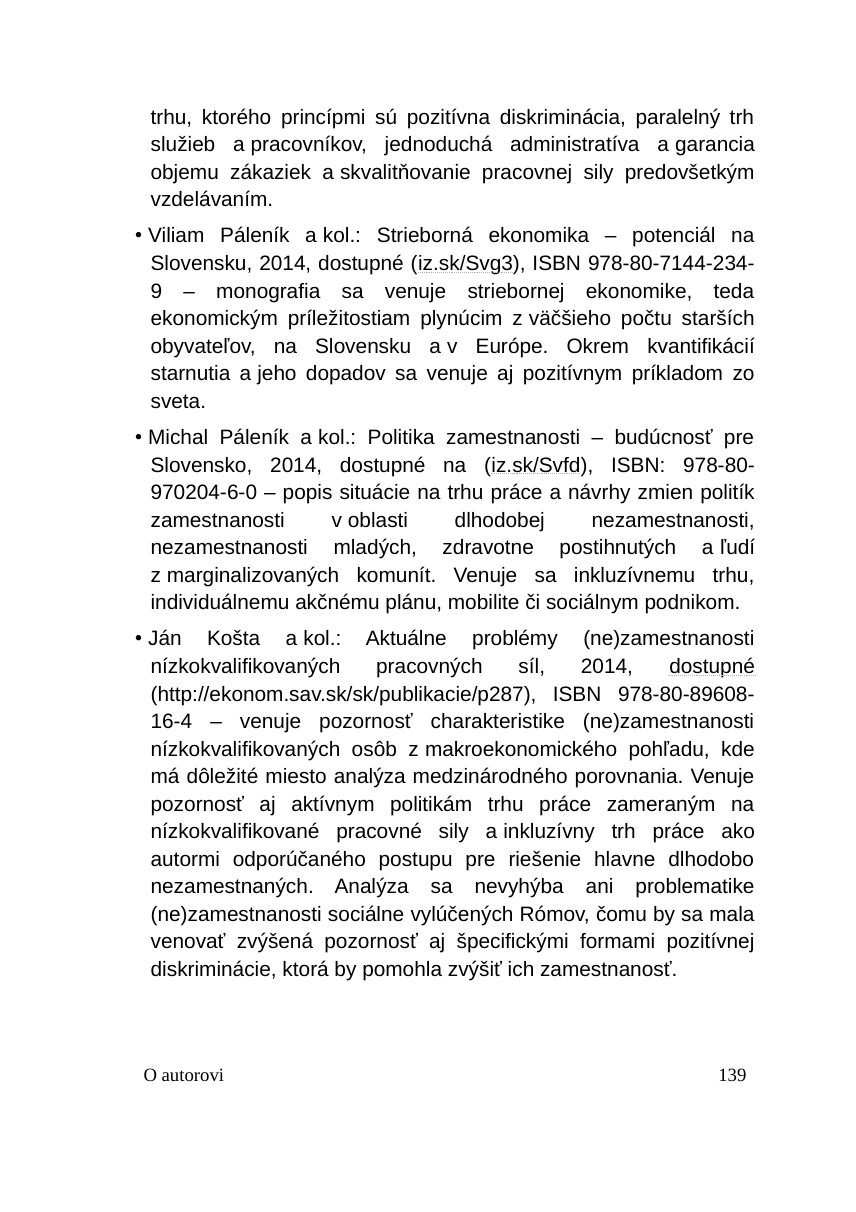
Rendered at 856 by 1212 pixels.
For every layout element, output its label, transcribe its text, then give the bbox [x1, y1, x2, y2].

list Viliam Páleník a kol.: Strieborná ekonomika – potenciál na Slovensku, 2014, dostupné (iz.sk/Svg3), ISBN 978-80-7144-234-9 – monografia sa venuje striebornej ekonomike, teda ekonomickým príležitostiam plynúcim z väčšieho počtu starších obyvateľov, na Slovensku a v Európe. Okrem kvantifikácií starnutia a jeho dopadov sa venuje aj pozitívnym príkladom zo sveta. [119, 223, 755, 412]
list Michal Páleník a kol.: Politika zamestnanosti – budúcnosť pre Slovensko, 2014, dostupné na (iz.sk/Svfd), ISBN: 978-80-970204-6-0 – popis situácie na trhu práce a návrhy zmien politík zamestnanosti v oblasti dlhodobej nezamestnanosti, nezamestnanosti mladých, zdravotne postihnutých a ľudí z marginalizovaných komunít. Venuje sa inkluzívnemu trhu, individuálnemu akčnému plánu, mobilite či sociálnym podnikom. [119, 425, 755, 614]
list trhu, ktorého princípmi sú pozitívna diskriminácia, paralelný trh služieb a pracovníkov, jednoduchá administratíva a garancia objemu zákaziek a skvalitňovanie pracovnej sily predovšetkým vzdelávaním. [119, 104, 755, 211]
list Ján Košta a kol.: Aktuálne problémy (ne)zamestnanosti nízkokvalifikovaných pracovných síl, 2014, dostupné (http://ekonom.sav.sk/sk/publikacie/p287), ISBN 978-80-89608-16-4 – venuje pozornosť charakteristike (ne)zamestnanosti nízkokvalifikovaných osôb z makroekonomického pohľadu, kde má dôležité miesto analýza medzinárodného porovnania. Venuje pozornosť aj aktívnym politikám trhu práce zameraným na nízkokvalifikované pracovné sily a inkluzívny trh práce ako autormi odporúčaného postupu pre riešenie hlavne dlhodobo nezamestnaných. Analýza sa nevyhýba ani problematike (ne)zamestnanosti sociálne vylúčených Rómov, čomu by sa mala venovať zvýšená pozornosť aj špecifickými formami pozitívnej diskriminácie, ktorá by pomohla zvýšiť ich zamestnanosť. [119, 626, 755, 980]
